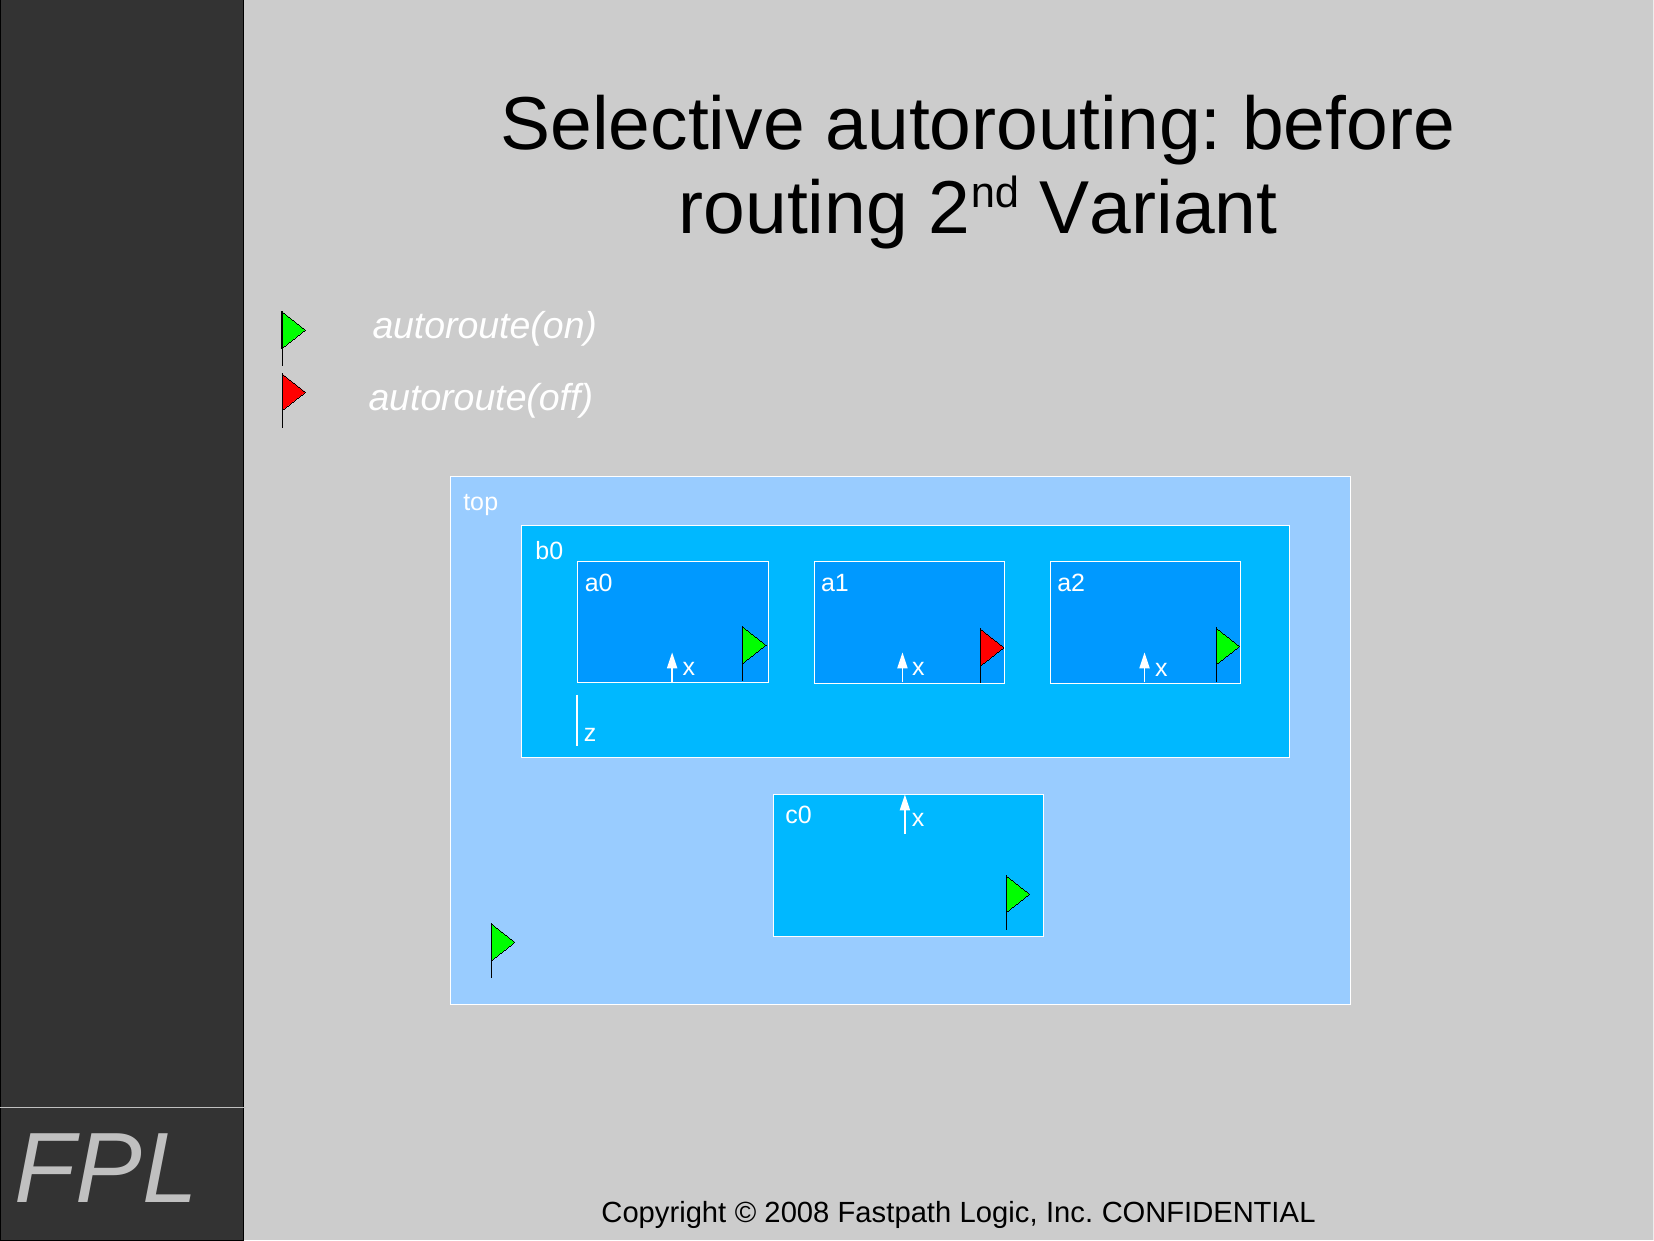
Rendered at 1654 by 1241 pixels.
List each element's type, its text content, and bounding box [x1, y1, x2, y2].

text_box [283, 312, 306, 348]
text_box [743, 626, 765, 664]
title Selective autorouting: before routing 2nd Variant [427, 53, 1530, 277]
text_box [283, 374, 306, 410]
text_box autoroute(on) [357, 297, 625, 368]
text_box z [568, 711, 610, 764]
text_box b0 [520, 528, 585, 582]
text_box a1 x [806, 561, 1024, 726]
text_box top [448, 480, 530, 533]
text_box a0 x [570, 561, 785, 726]
text_box x [897, 796, 938, 849]
text_box a2 x [1042, 561, 1263, 726]
text_box autoroute(off) [353, 369, 621, 440]
text_box [450, 476, 1351, 1005]
text_box c0 [770, 792, 835, 846]
